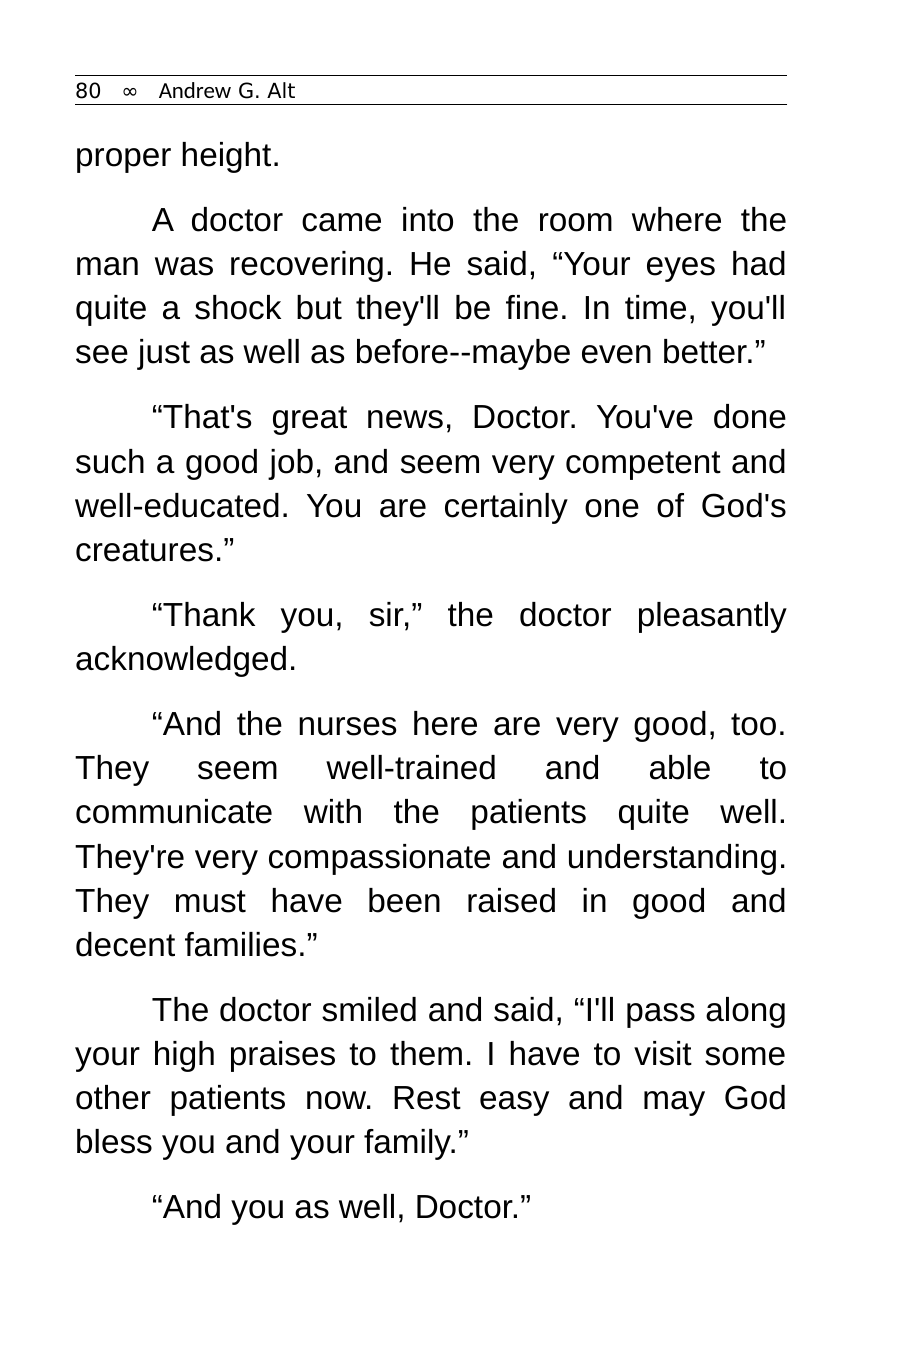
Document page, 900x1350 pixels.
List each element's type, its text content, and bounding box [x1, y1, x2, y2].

text “That's great news, Doctor. You've done such a good job, and seem very competent and well-educated. You are certainly one of God's creatures.” [75, 397, 787, 568]
text “And you as well, Doctor.” [75, 1187, 787, 1226]
text The doctor smiled and said, “I'll pass along your high praises to them. I have to visit some other patients now. Rest easy and may God bless you and your family.” [75, 990, 787, 1161]
text “And the nurses here are very good, too. They seem well-trained and able to communicate with the patients quite well. They're very compassionate and understanding. They must have been raised in good and decent families.” [75, 704, 787, 963]
text proper height. [75, 135, 787, 173]
text “Thank you, sir,” the doctor pleasantly acknowledged. [75, 595, 787, 678]
text A doctor came into the room where the man was recovering. He said, “Your eyes had quite a shock but they'll be fine. In time, you'll see just as well as before--maybe even better.” [75, 200, 787, 371]
